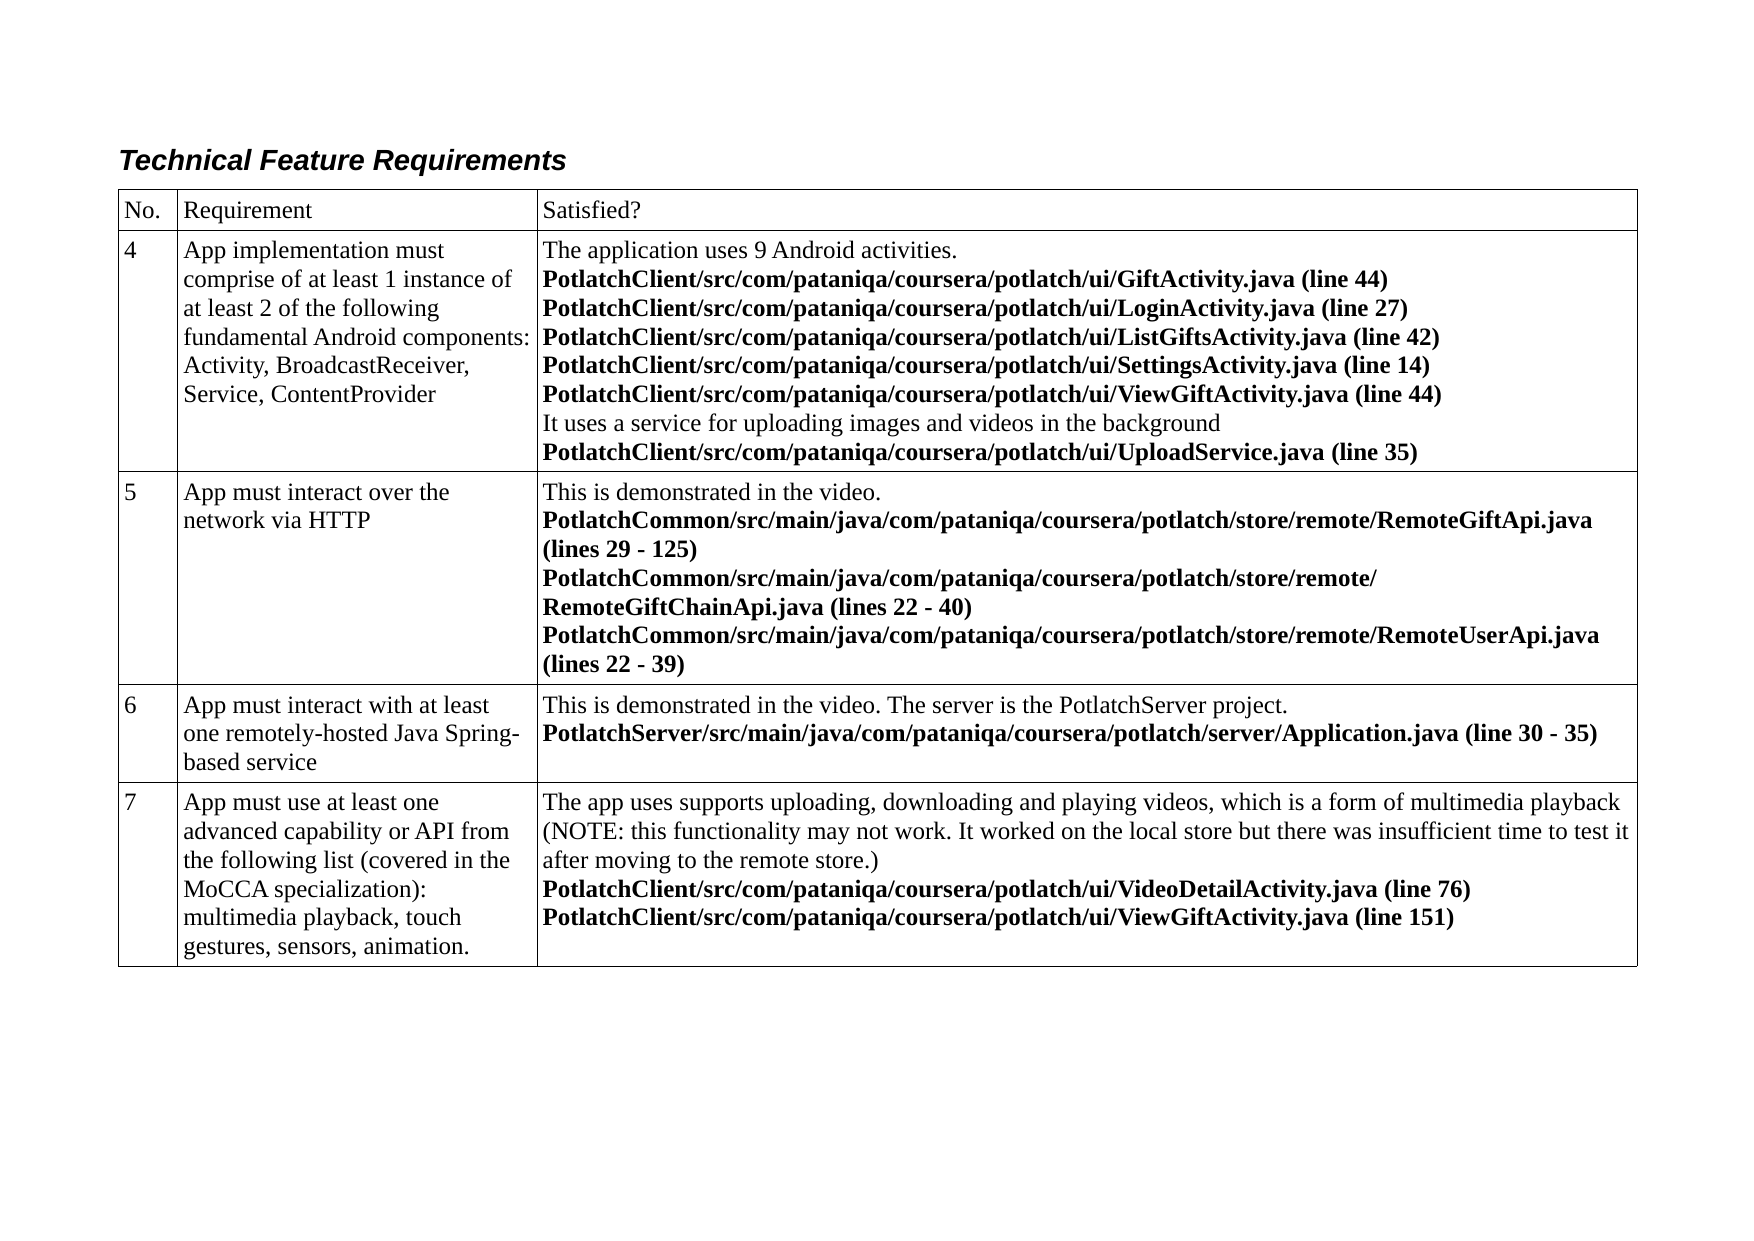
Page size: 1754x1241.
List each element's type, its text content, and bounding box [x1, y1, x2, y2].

table_cell The application uses 9 Android activities. PotlatchClient/src/com/pataniqa/coursera/potlatch/ui/GiftActivity.java (line 44) PotlatchClient/src/com/pataniqa/coursera/potlatch/ui/LoginActivity.java (line 27) PotlatchClient/src/com/pataniqa/coursera/potlatch/ui/ListGiftsActivity.java (line 42) PotlatchClient/src/com/pataniqa/coursera/potlatch/ui/SettingsActivity.java (line 14) PotlatchClient/src/com/pataniqa/coursera/potlatch/ui/ViewGiftActivity.java (line 44) It uses a service for uploading images and videos in the background PotlatchClient/src/com/pataniqa/coursera/potlatch/ui/UploadService.java (line 35) [538, 231, 1637, 471]
table_cell 6 [119, 685, 177, 782]
table_cell 4 [119, 231, 177, 471]
table_cell 7 [119, 783, 177, 966]
table_cell App must interact with at least one remotely-hosted Java Spring-based service [178, 685, 537, 782]
table_cell 5 [119, 472, 177, 684]
table_cell This is demonstrated in the video. The server is the PotlatchServer project. PotlatchServer/src/main/java/com/pataniqa/coursera/potlatch/server/Application.java (line 30 - 35) [538, 685, 1637, 782]
subtitle Technical Feature Requirements [118, 143, 1636, 177]
table_cell The app uses supports uploading, downloading and playing videos, which is a form of multimedia playback (NOTE: this functionality may not work. It worked on the local store but there was insufficient time to test it after moving to the remote store.) PotlatchClient/src/com/pataniqa/coursera/potlatch/ui/VideoDetailActivity.java (line 76) PotlatchClient/src/com/pataniqa/coursera/potlatch/ui/ViewGiftActivity.java (line 151) [538, 783, 1637, 966]
table_header Satisfied? [538, 190, 1637, 229]
table_cell This is demonstrated in the video. PotlatchCommon/src/main/java/com/pataniqa/coursera/potlatch/store/remote/RemoteGiftApi.java (lines 29 - 125) PotlatchCommon/src/main/java/com/pataniqa/coursera/potlatch/store/remote/RemoteGiftChainApi.java (lines 22 - 40) PotlatchCommon/src/main/java/com/pataniqa/coursera/potlatch/store/remote/RemoteUserApi.java (lines 22 - 39) [538, 472, 1637, 684]
table_header Requirement [178, 190, 537, 229]
table_cell App implementation must comprise of at least 1 instance of at least 2 of the following fundamental Android components: Activity, BroadcastReceiver, Service, ContentProvider [178, 231, 537, 471]
table_header No. [119, 190, 177, 229]
table_cell App must interact over the network via HTTP [178, 472, 537, 684]
table_cell App must use at least one advanced capability or API from the following list (covered in the MoCCA specialization): multimedia playback, touch gestures, sensors, animation. [178, 783, 537, 966]
